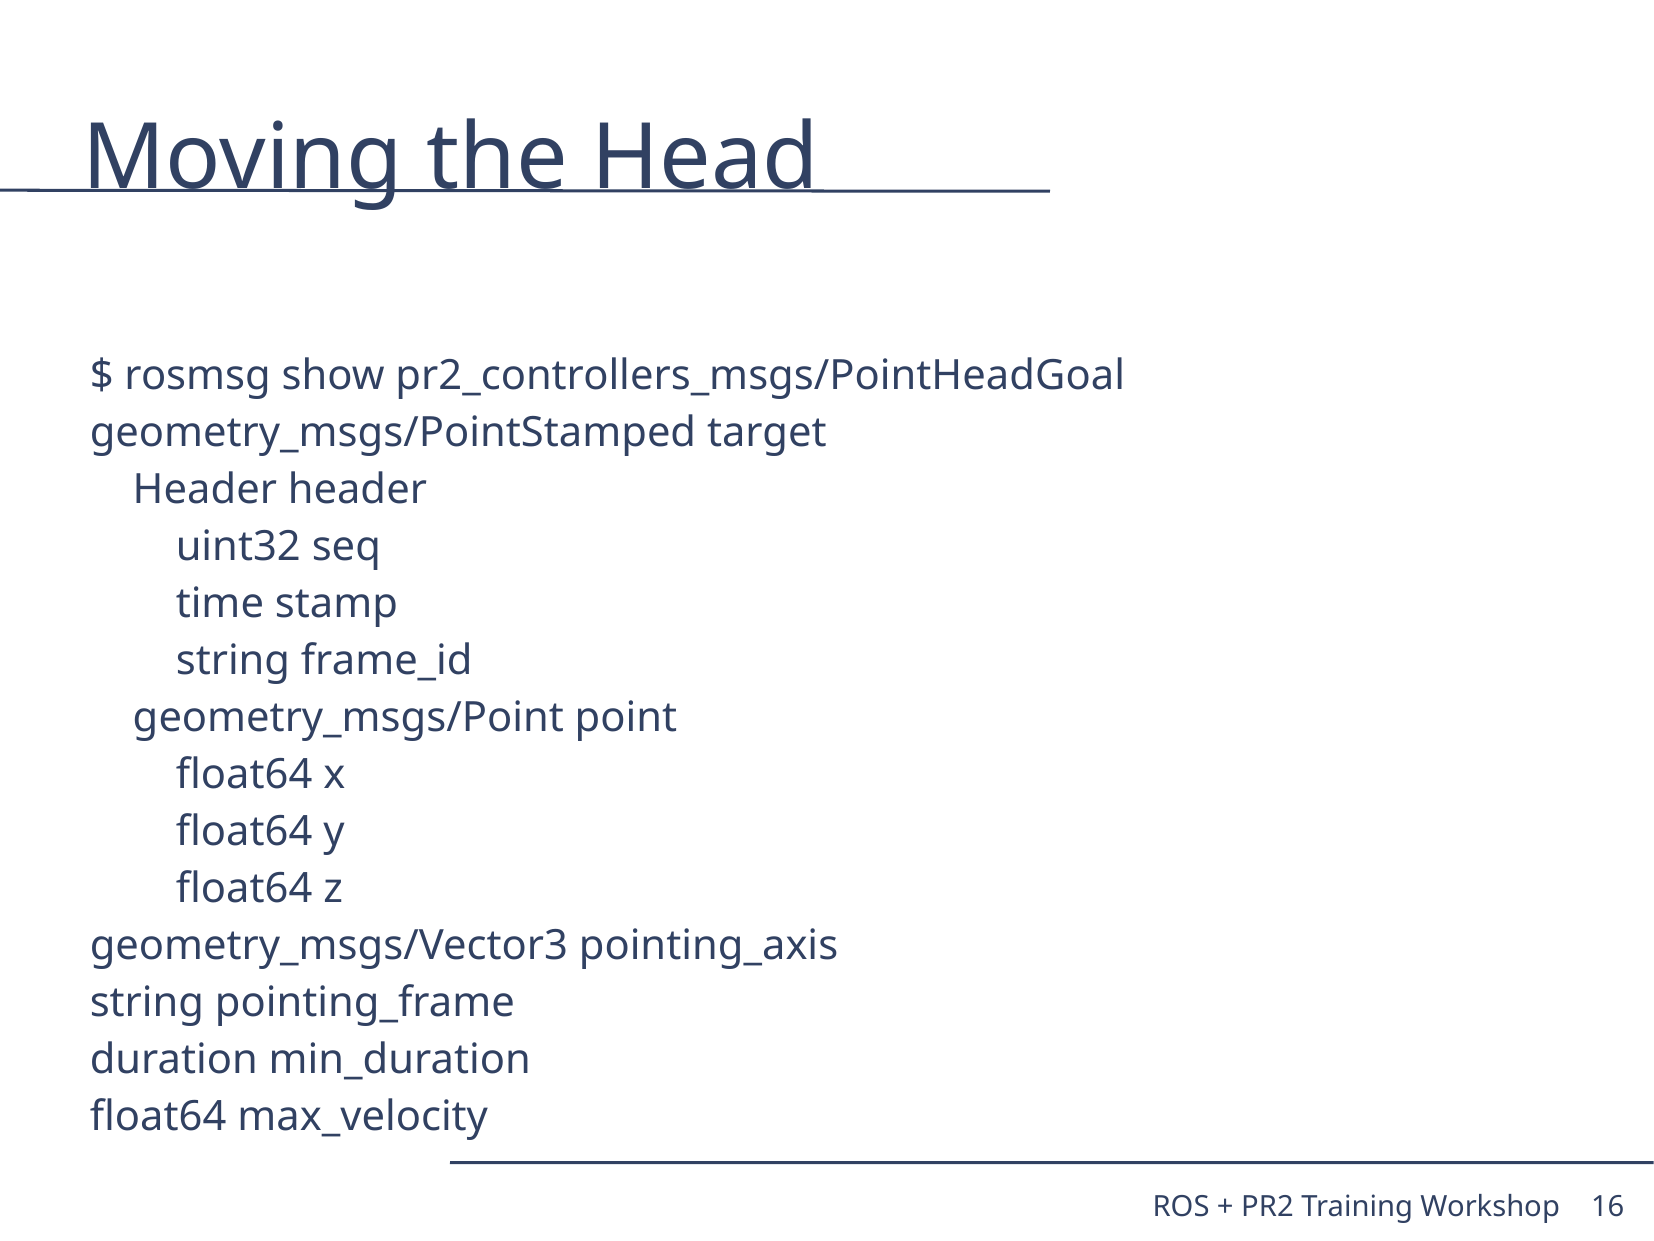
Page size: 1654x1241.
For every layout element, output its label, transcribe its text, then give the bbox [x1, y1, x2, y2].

text_box $ rosmsg show pr2_controllers_msgs/PointHeadGoal geometry_msgs/PointStamped target Header header uint32 seq time stamp string frame_id geometry_msgs/Point point float64 x float64 y float64 z geometry_msgs/Vector3 pointing_axis string pointing_frame duration min_duration float64 max_velocity [75, 337, 1201, 1032]
text_box [221, 565, 1459, 636]
title Moving the Head [82, 49, 1571, 257]
